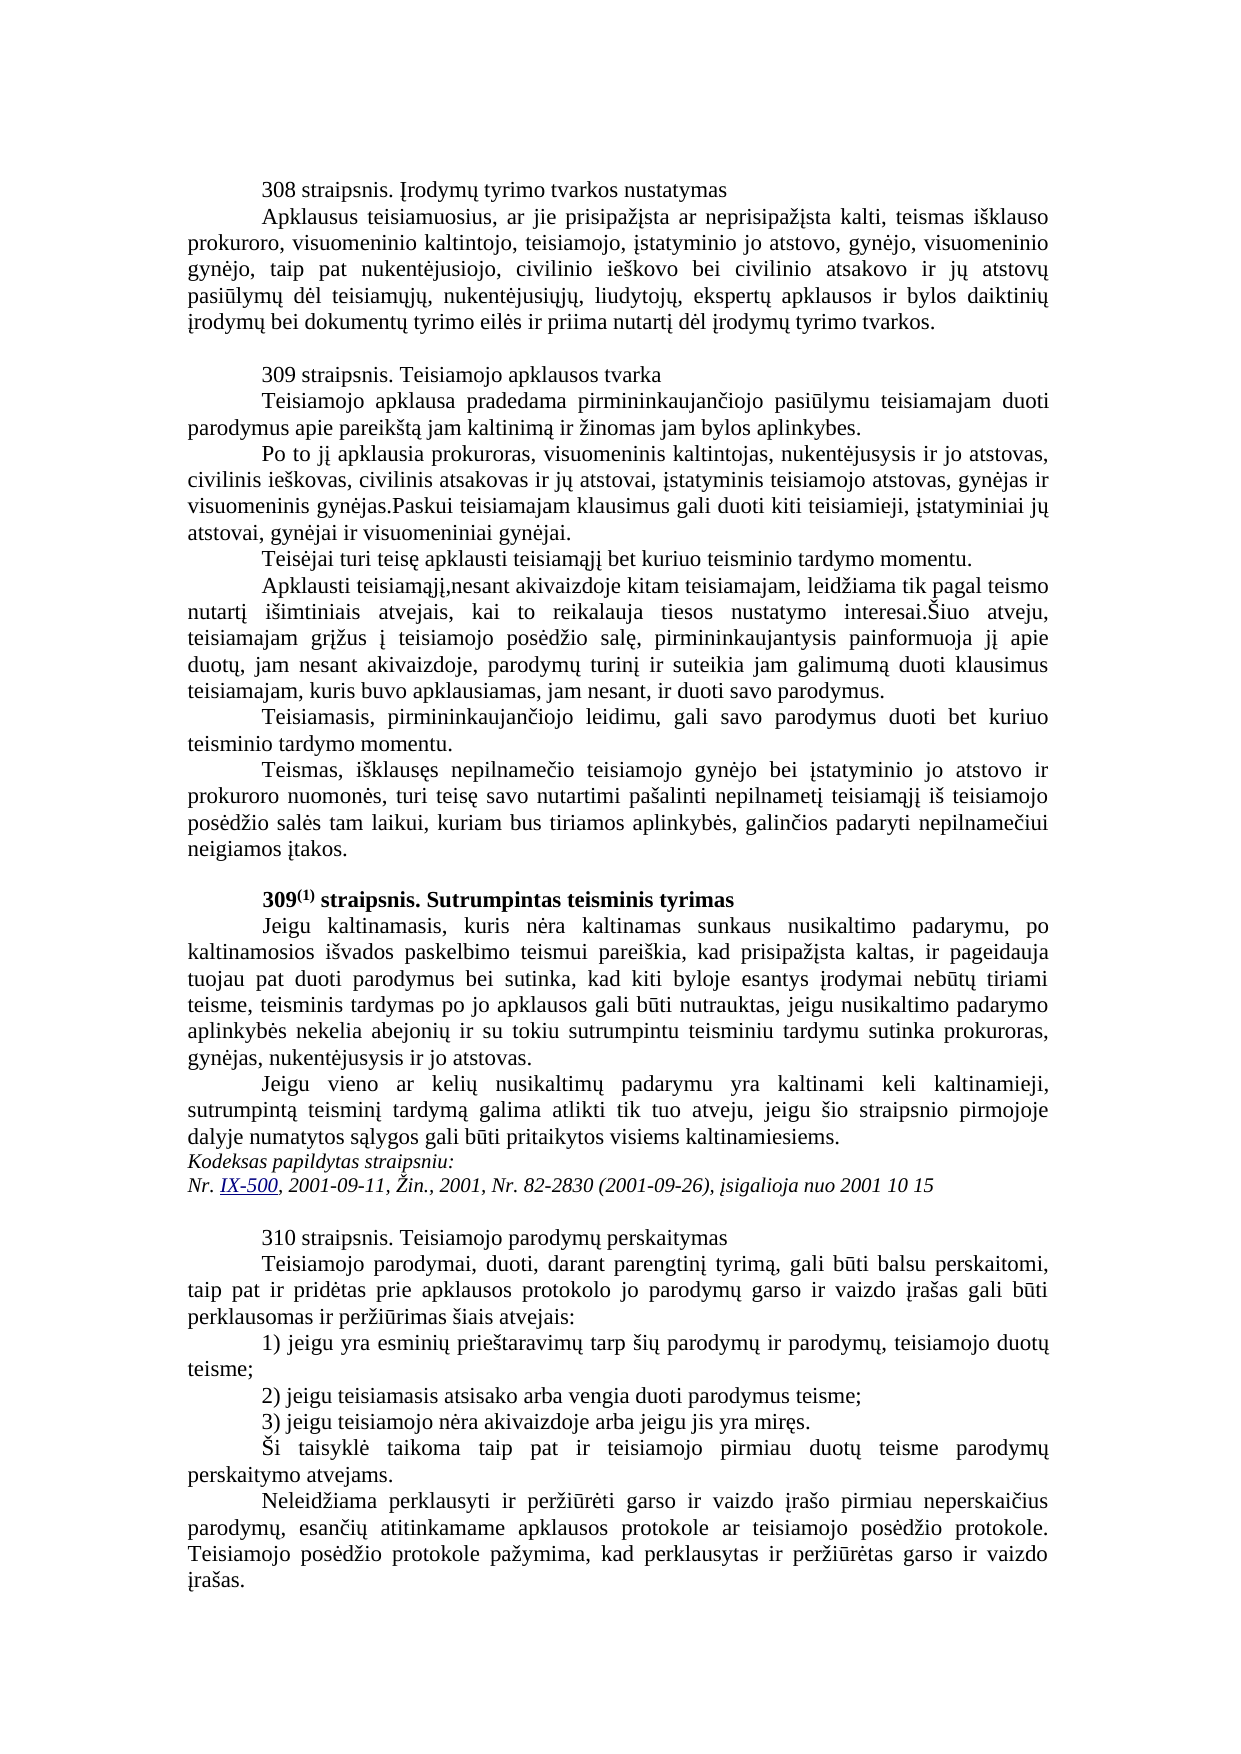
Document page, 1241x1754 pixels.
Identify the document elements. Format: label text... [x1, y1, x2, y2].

text Apklausus teisiamuosius, ar jie prisipažįsta ar neprisipažįsta kalti, teismas išklauso prokuroro, visuomeninio kaltintojo, teisiamojo, įstatyminio jo atstovo, gynėjo, visuomeninio gynėjo, taip pat nukentėjusiojo, civilinio ieškovo bei civilinio atsakovo ir jų atstovų pasiūlymų dėl teisiamųjų, nukentėjusiųjų, liudytojų, ekspertų apklausos ir bylos daiktinių įrodymų bei dokumentų tyrimo eilės ir priima nutartį dėl įrodymų tyrimo tvarkos. [187, 203, 1050, 334]
text Po to jį apklausia prokuroras, visuomeninis kaltintojas, nukentėjusysis ir jo atstovas, civilinis ieškovas, civilinis atsakovas ir jų atstovai, įstatyminis teisiamojo atstovas, gynėjas ir visuomeninis gynėjas.Paskui teisiamajam klausimus gali duoti kiti teisiamieji, įstatyminiai jų atstovai, gynėjai ir visuomeniniai gynėjai. [187, 440, 1050, 545]
text Kodeksas papildytas straipsniu: [187, 1149, 1050, 1173]
text 308 straipsnis. Įrodymų tyrimo tvarkos nustatymas [187, 176, 1050, 203]
text 2) jeigu teisiamasis atsisako arba vengia duoti parodymus teisme; [187, 1382, 1050, 1408]
text Teisiamasis, pirmininkaujančiojo leidimu, gali savo parodymus duoti bet kuriuo teisminio tardymo momentu. [187, 703, 1050, 756]
text Neleidžiama perklausyti ir peržiūrėti garso ir vaizdo įrašo pirmiau neperskaičius parodymų, esančių atitinkamame apklausos protokole ar teisiamojo posėdžio protokole. Teisiamojo posėdžio protokole pažymima, kad perklausytas ir peržiūrėtas garso ir vaizdo įrašas. [187, 1487, 1050, 1593]
text Jeigu kaltinamasis, kuris nėra kaltinamas sunkaus nusikaltimo padarymu, po kaltinamosios išvados paskelbimo teismui pareiškia, kad prisipažįsta kaltas, ir pageidauja tuojau pat duoti parodymus bei sutinka, kad kiti byloje esantys įrodymai nebūtų tiriami teisme, teisminis tardymas po jo apklausos gali būti nutrauktas, jeigu nusikaltimo padarymo aplinkybės nekelia abejonių ir su tokiu sutrumpintu teisminiu tardymu sutinka prokuroras, gynėjas, nukentėjusysis ir jo atstovas. [187, 912, 1050, 1070]
text Jeigu vieno ar kelių nusikaltimų padarymu yra kaltinami keli kaltinamieji, sutrumpintą teisminį tardymą galima atlikti tik tuo atveju, jeigu šio straipsnio pirmojoje dalyje numatytos sąlygos gali būti pritaikytos visiems kaltinamiesiems. [187, 1070, 1050, 1149]
text Teismas, išklausęs nepilnamečio teisiamojo gynėjo bei įstatyminio jo atstovo ir prokuroro nuomonės, turi teisę savo nutartimi pašalinti nepilnametį teisiamąjį iš teisiamojo posėdžio salės tam laikui, kuriam bus tiriamos aplinkybės, galinčios padaryti nepilnamečiui neigiamos įtakos. [187, 756, 1050, 862]
text Apklausti teisiamąjį,nesant akivaizdoje kitam teisiamajam, leidžiama tik pagal teismo nutartį išimtiniais atvejais, kai to reikalauja tiesos nustatymo interesai.Šiuo atveju, teisiamajam grįžus į teisiamojo posėdžio salę, pirmininkaujantysis painformuoja jį apie duotų, jam nesant akivaizdoje, parodymų turinį ir suteikia jam galimumą duoti klausimus teisiamajam, kuris buvo apklausiamas, jam nesant, ir duoti savo parodymus. [187, 572, 1050, 703]
text Nr. IX-500, 2001-09-11, Žin., 2001, Nr. 82-2830 (2001-09-26), įsigalioja nuo 2001 10 15 [187, 1173, 1050, 1197]
text Teisiamojo parodymai, duoti, darant parengtinį tyrimą, gali būti balsu perskaitomi, taip pat ir pridėtas prie apklausos protokolo jo parodymų garso ir vaizdo įrašas gali būti perklausomas ir peržiūrimas šiais atvejais: [187, 1250, 1050, 1329]
text 309(1) straipsnis. Sutrumpintas teisminis tyrimas [187, 886, 1050, 912]
text 309 straipsnis. Teisiamojo apklausos tvarka [187, 361, 1050, 387]
text Teisiamojo apklausa pradedama pirmininkaujančiojo pasiūlymu teisiamajam duoti parodymus apie pareikštą jam kaltinimą ir žinomas jam bylos aplinkybes. [187, 387, 1050, 440]
text Ši taisyklė taikoma taip pat ir teisiamojo pirmiau duotų teisme parodymų perskaitymo atvejams. [187, 1434, 1050, 1487]
text Teisėjai turi teisę apklausti teisiamąjį bet kuriuo teisminio tardymo momentu. [187, 545, 1050, 572]
text 310 straipsnis. Teisiamojo parodymų perskaitymas [187, 1224, 1050, 1250]
text 3) jeigu teisiamojo nėra akivaizdoje arba jeigu jis yra miręs. [187, 1408, 1050, 1434]
text 1) jeigu yra esminių prieštaravimų tarp šių parodymų ir parodymų, teisiamojo duotų teisme; [187, 1329, 1050, 1382]
